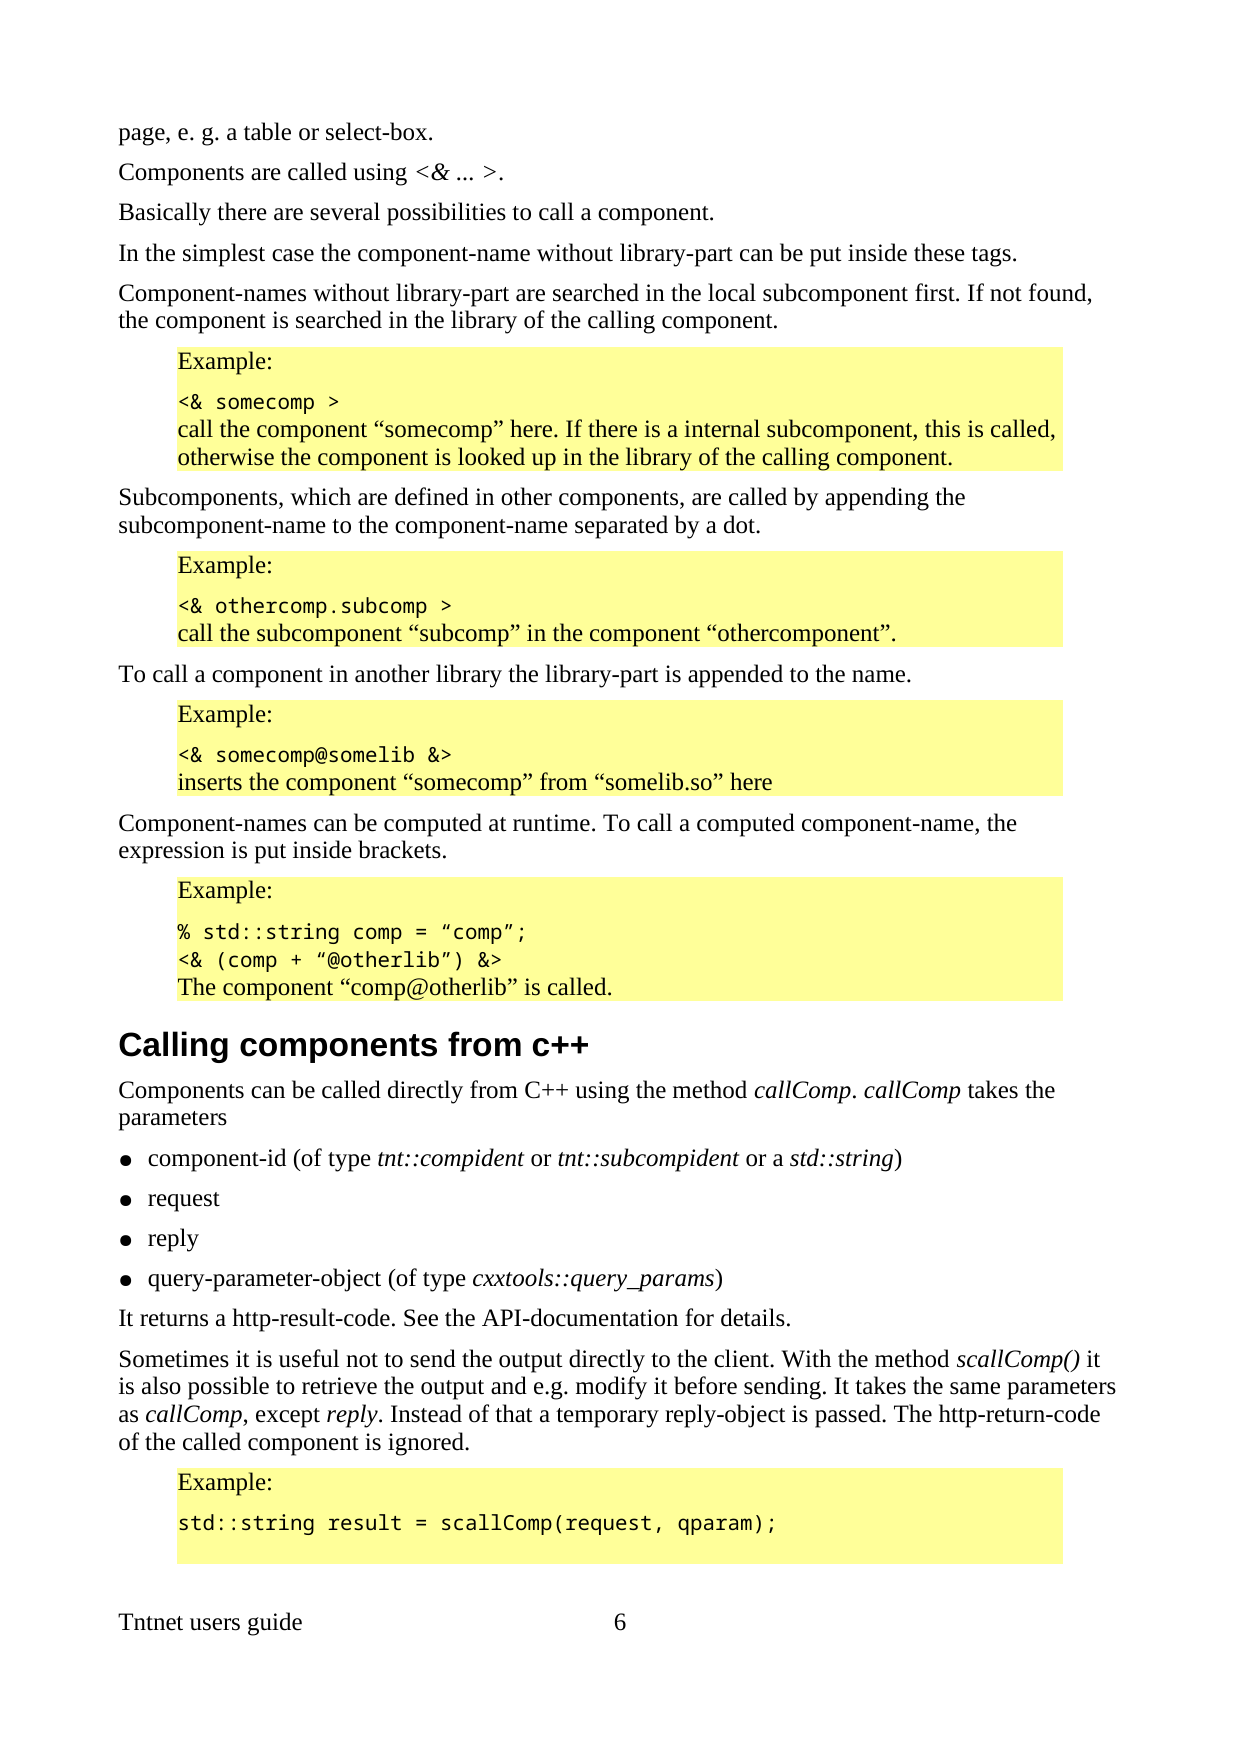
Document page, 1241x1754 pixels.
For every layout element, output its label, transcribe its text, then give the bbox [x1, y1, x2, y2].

text Components are called using <& ... >. [118, 158, 1122, 186]
list component-id (of type tnt::compident or tnt::subcompident or a std::string) [118, 1144, 1122, 1171]
text Basically there are several possibilities to call a component. [118, 198, 1122, 226]
text Component-names without library-part are searched in the local subcomponent first. If not found, the component is searched in the library of the calling component. [118, 279, 1122, 334]
text Subcomponents, which are defined in other components, are called by appending the subcomponent-name to the component-name separated by a dot. [118, 483, 1122, 539]
text std::string result = scallComp(request, qparam); [177, 1508, 1063, 1536]
text Sometimes it is useful not to send the output directly to the client. With the method scallComp() it is also possible to retrieve the output and e.g. modify it before sending. It takes the same parameters as callComp, except reply. Instead of that a temporary reply-object is passed. The http-return-code of the called component is ignored. [118, 1345, 1122, 1456]
text It returns a http-result-code. See the API-documentation for details. [118, 1304, 1122, 1332]
text Example: [177, 347, 1063, 374]
text % std::string comp = “comp”; [177, 917, 1063, 945]
list query-parameter-object (of type cxxtools::query_params) [118, 1264, 1122, 1292]
subtitle Calling components from c++ [118, 1026, 1122, 1063]
text page, e. g. a table or select-box. [118, 118, 1122, 146]
text The component “comp@otherlib” is called. [177, 973, 1063, 1001]
text Example: [177, 700, 1063, 728]
text Example: [177, 551, 1063, 579]
text Components can be called directly from C++ using the method callComp. callComp takes the parameters [118, 1076, 1122, 1131]
list request [118, 1184, 1122, 1212]
text call the component “somecomp” here. If there is a internal subcomponent, this is called, otherwise the component is looked up in the library of the calling component. [177, 415, 1063, 471]
text <& somecomp@somelib &> [177, 740, 1063, 768]
text <& (comp + “@otherlib”) &> [177, 945, 1063, 973]
list reply [118, 1224, 1122, 1252]
text <& somecomp > [177, 387, 1063, 415]
text Example: [177, 877, 1063, 904]
text call the subcomponent “subcomp” in the component “othercomponent”. [177, 619, 1063, 647]
text Component-names can be computed at runtime. To call a computed component-name, the expression is put inside brackets. [118, 809, 1122, 864]
text To call a component in another library the library-part is appended to the name. [118, 660, 1122, 687]
text <& othercomp.subcomp > [177, 591, 1063, 619]
text Example: [177, 1468, 1063, 1496]
text inserts the component “somecomp” from “somelib.so” here [177, 768, 1063, 796]
text In the simplest case the component-name without library-part can be put inside these tags. [118, 239, 1122, 266]
